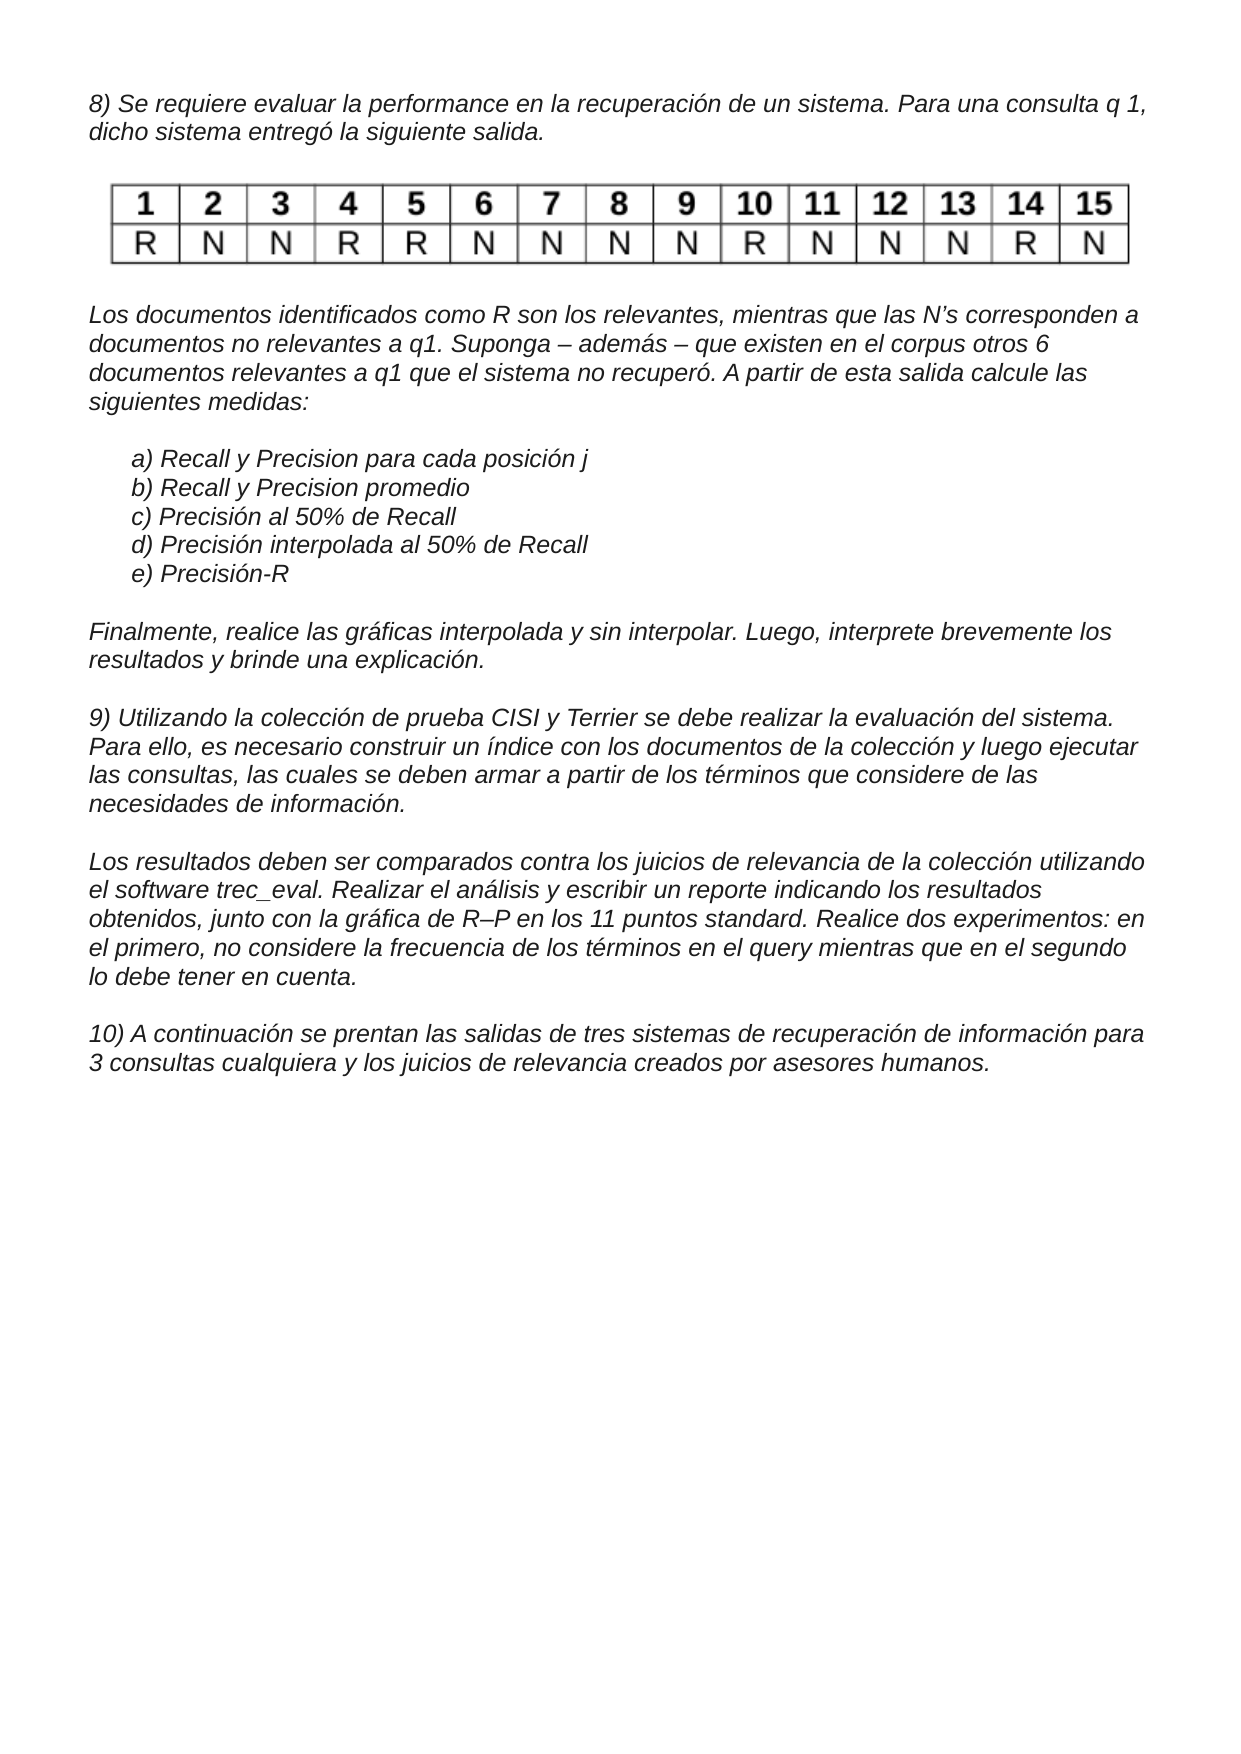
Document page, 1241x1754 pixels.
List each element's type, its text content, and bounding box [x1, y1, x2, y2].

text e) Precisión-R [88, 559, 1152, 588]
text Finalmente, realice las gráficas interpolada y sin interpolar. Luego, interprete brevemente los resultados y brinde una explicación. [88, 617, 1152, 674]
text 9) Utilizando la colección de prueba CISI y Terrier se debe realizar la evaluación del sistema. Para ello, es necesario construir un índice con los documentos de la colección y luego ejecutar las consultas, las cuales se deben armar a partir de los términos que considere de las necesidades de información. [88, 703, 1152, 818]
text Los documentos identificados como R son los relevantes, mientras que las N’s corresponden a documentos no relevantes a q1. Suponga – además – que existen en el corpus otros 6 documentos relevantes a q1 que el sistema no recuperó. A partir de esta salida calcule las siguientes medidas: [88, 300, 1152, 415]
text a) Recall y Precision para cada posición j [88, 444, 1152, 473]
text c) Precisión al 50% de Recall [88, 502, 1152, 530]
text Los resultados deben ser comparados contra los juicios de relevancia de la colección utilizando el software trec_eval. Realizar el análisis y escribir un reporte indicando los resultados obtenidos, junto con la gráfica de R–P en los 11 puntos standard. Realice dos experimentos: en el primero, no considere la frecuencia de los términos en el query mientras que en el segundo lo debe tener en cuenta. [88, 847, 1152, 990]
text d) Precisión interpolada al 50% de Recall [88, 530, 1152, 559]
picture [101, 174, 1139, 272]
text b) Recall y Precision promedio [88, 473, 1152, 502]
text 8) Se requiere evaluar la performance en la recuperación de un sistema. Para una consulta q 1, dicho sistema entregó la siguiente salida. [88, 88, 1152, 146]
text 10) A continuación se prentan las salidas de tres sistemas de recuperación de información para 3 consultas cualquiera y los juicios de relevancia creados por asesores humanos. [88, 1019, 1152, 1077]
